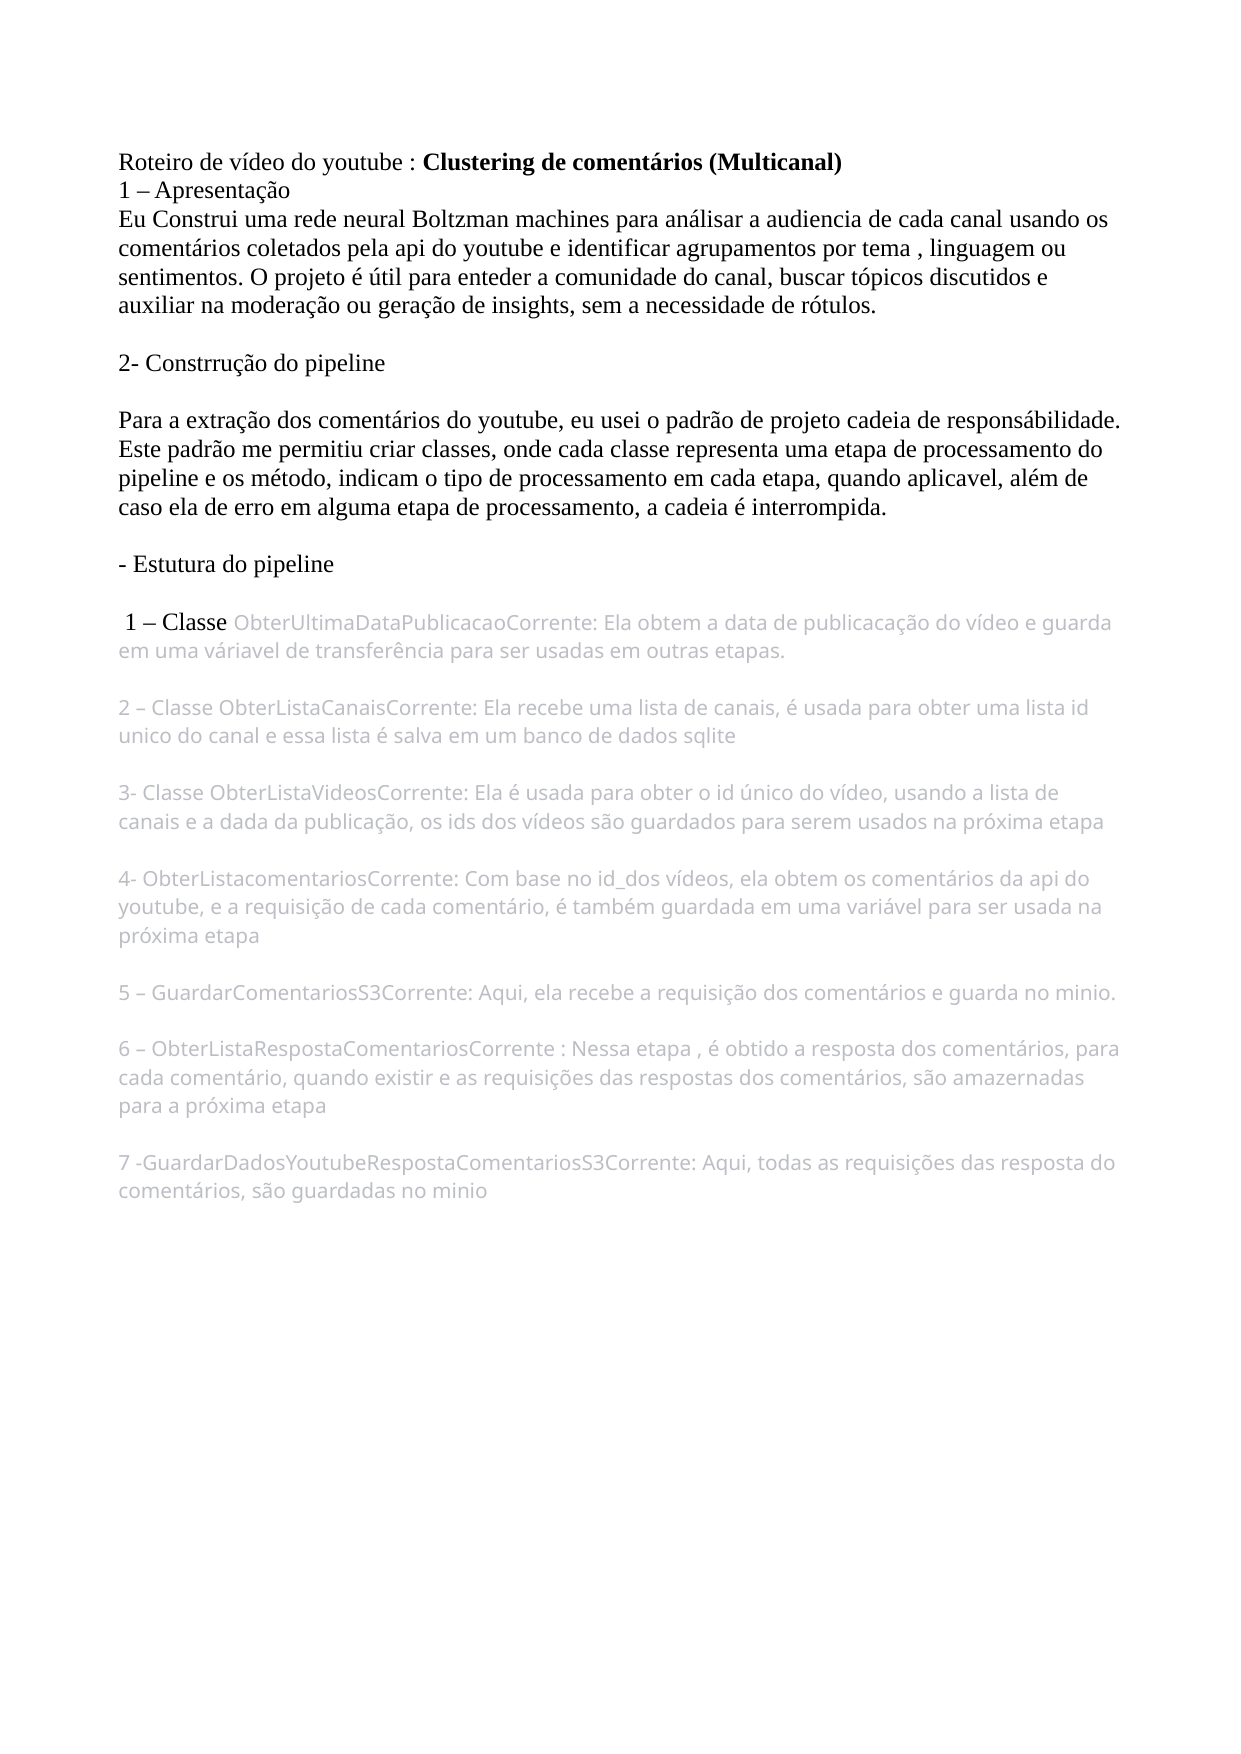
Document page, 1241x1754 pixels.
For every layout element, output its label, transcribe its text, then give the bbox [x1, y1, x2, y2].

text Para a extração dos comentários do youtube, eu usei o padrão de projeto cadeia de responsábilidade. Este padrão me permitiu criar classes, onde cada classe representa uma etapa de processamento do pipeline e os método, indicam o tipo de processamento em cada etapa, quando aplicavel, além de caso ela de erro em alguma etapa de processamento, a cadeia é interrompida. [118, 406, 1122, 521]
text - Estutura do pipeline [118, 549, 1122, 578]
text 4- ObterListacomentariosCorrente: Com base no id_dos vídeos, ela obtem os comentários da api do youtube, e a requisição de cada comentário, é também guardada em uma variável para ser usada na próxima etapa [118, 864, 1122, 949]
text 1 – Classe ObterUltimaDataPublicacaoCorrente: Ela obtem a data de publicacação do vídeo e guarda em uma váriavel de transferência para ser usadas em outras etapas. [118, 607, 1122, 665]
text 1 – Apresentação [118, 176, 1122, 204]
text 5 – GuardarComentariosS3Corrente: Aqui, ela recebe a requisição dos comentários e guarda no minio. [118, 978, 1122, 1006]
text Roteiro de vídeo do youtube : Clustering de comentários (Multicanal) [118, 147, 1122, 176]
text 2- Constrrução do pipeline [118, 348, 1122, 377]
text 6 – ObterListaRespostaComentariosCorrente : Nessa etapa , é obtido a resposta dos comentários, para cada comentário, quando existir e as requisições das respostas dos comentários, são amazernadas para a próxima etapa [118, 1034, 1122, 1120]
text 2 – Classe ObterListaCanaisCorrente: Ela recebe uma lista de canais, é usada para obter uma lista id unico do canal e essa lista é salva em um banco de dados sqlite [118, 693, 1122, 750]
text 7 -GuardarDadosYoutubeRespostaComentariosS3Corrente: Aqui, todas as requisições das resposta do comentários, são guardadas no minio [118, 1148, 1122, 1205]
text Eu Construi uma rede neural Boltzman machines para análisar a audiencia de cada canal usando os comentários coletados pela api do youtube e identificar agrupamentos por tema , linguagem ou sentimentos. O projeto é útil para enteder a comunidade do canal, buscar tópicos discutidos e auxiliar na moderação ou geração de insights, sem a necessidade de rótulos. [118, 204, 1122, 319]
text 3- Classe ObterListaVideosCorrente: Ela é usada para obter o id único do vídeo, usando a lista de canais e a dada da publicação, os ids dos vídeos são guardados para serem usados na próxima etapa [118, 778, 1122, 835]
